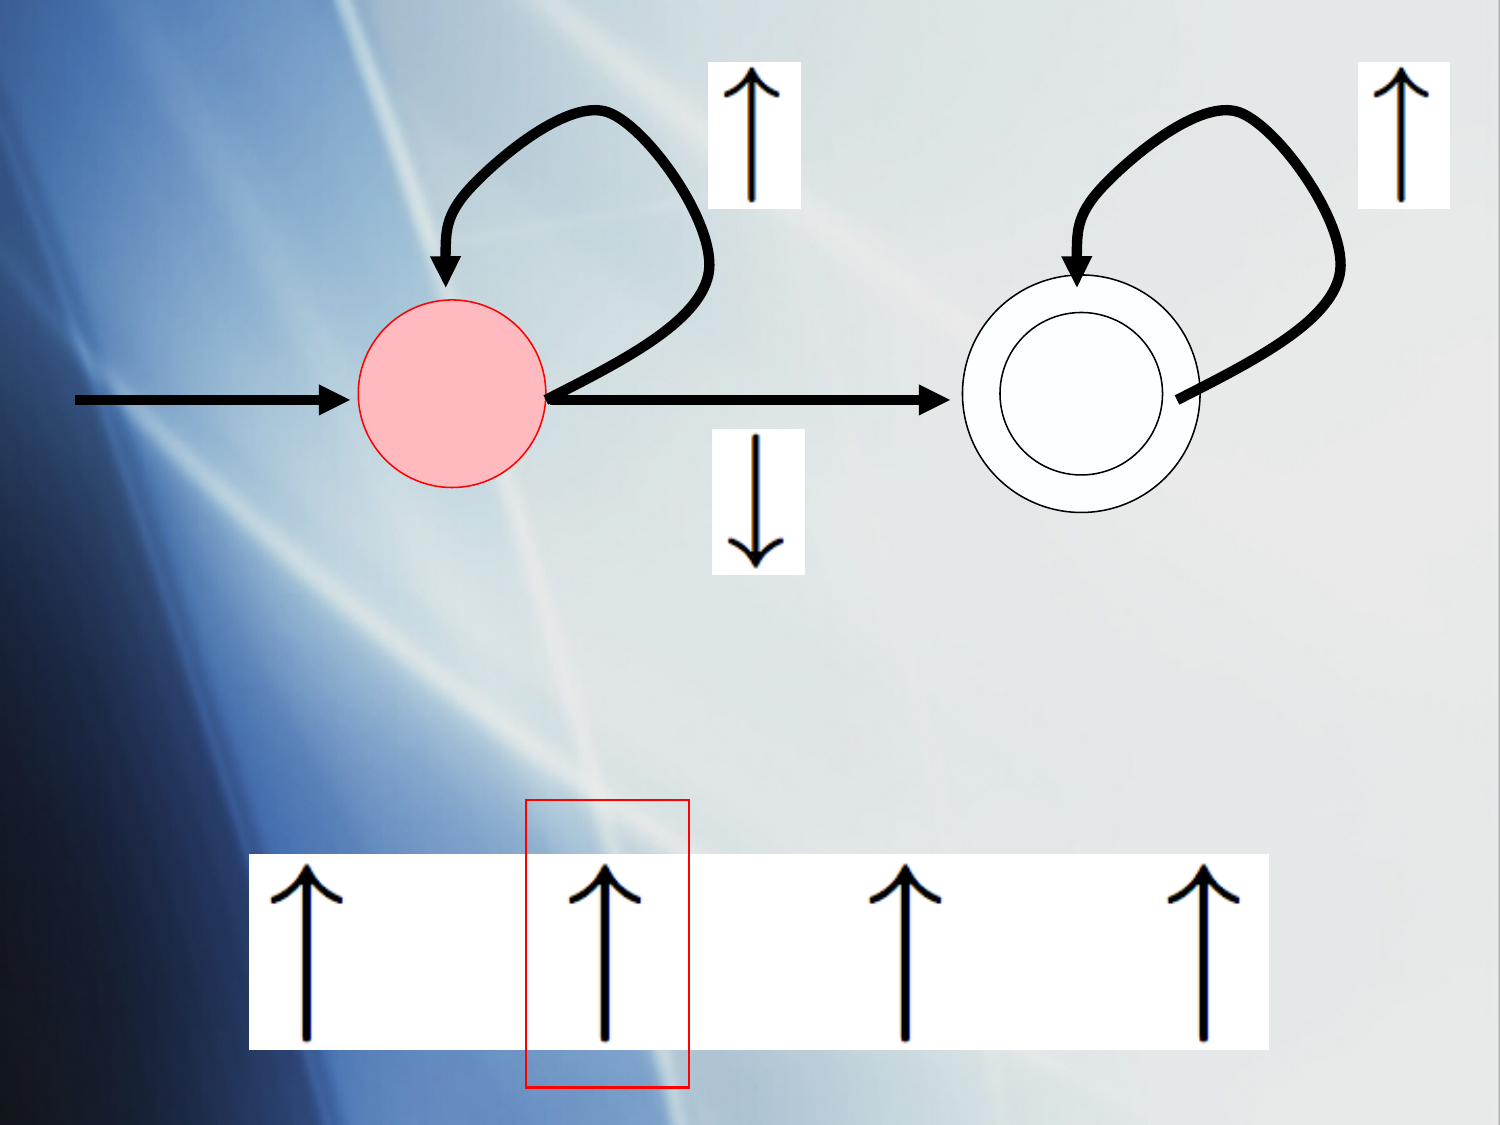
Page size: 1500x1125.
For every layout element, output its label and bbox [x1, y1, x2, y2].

text_box [358, 299, 546, 488]
picture [0, 0, 1500, 1125]
text_box [962, 275, 1201, 513]
